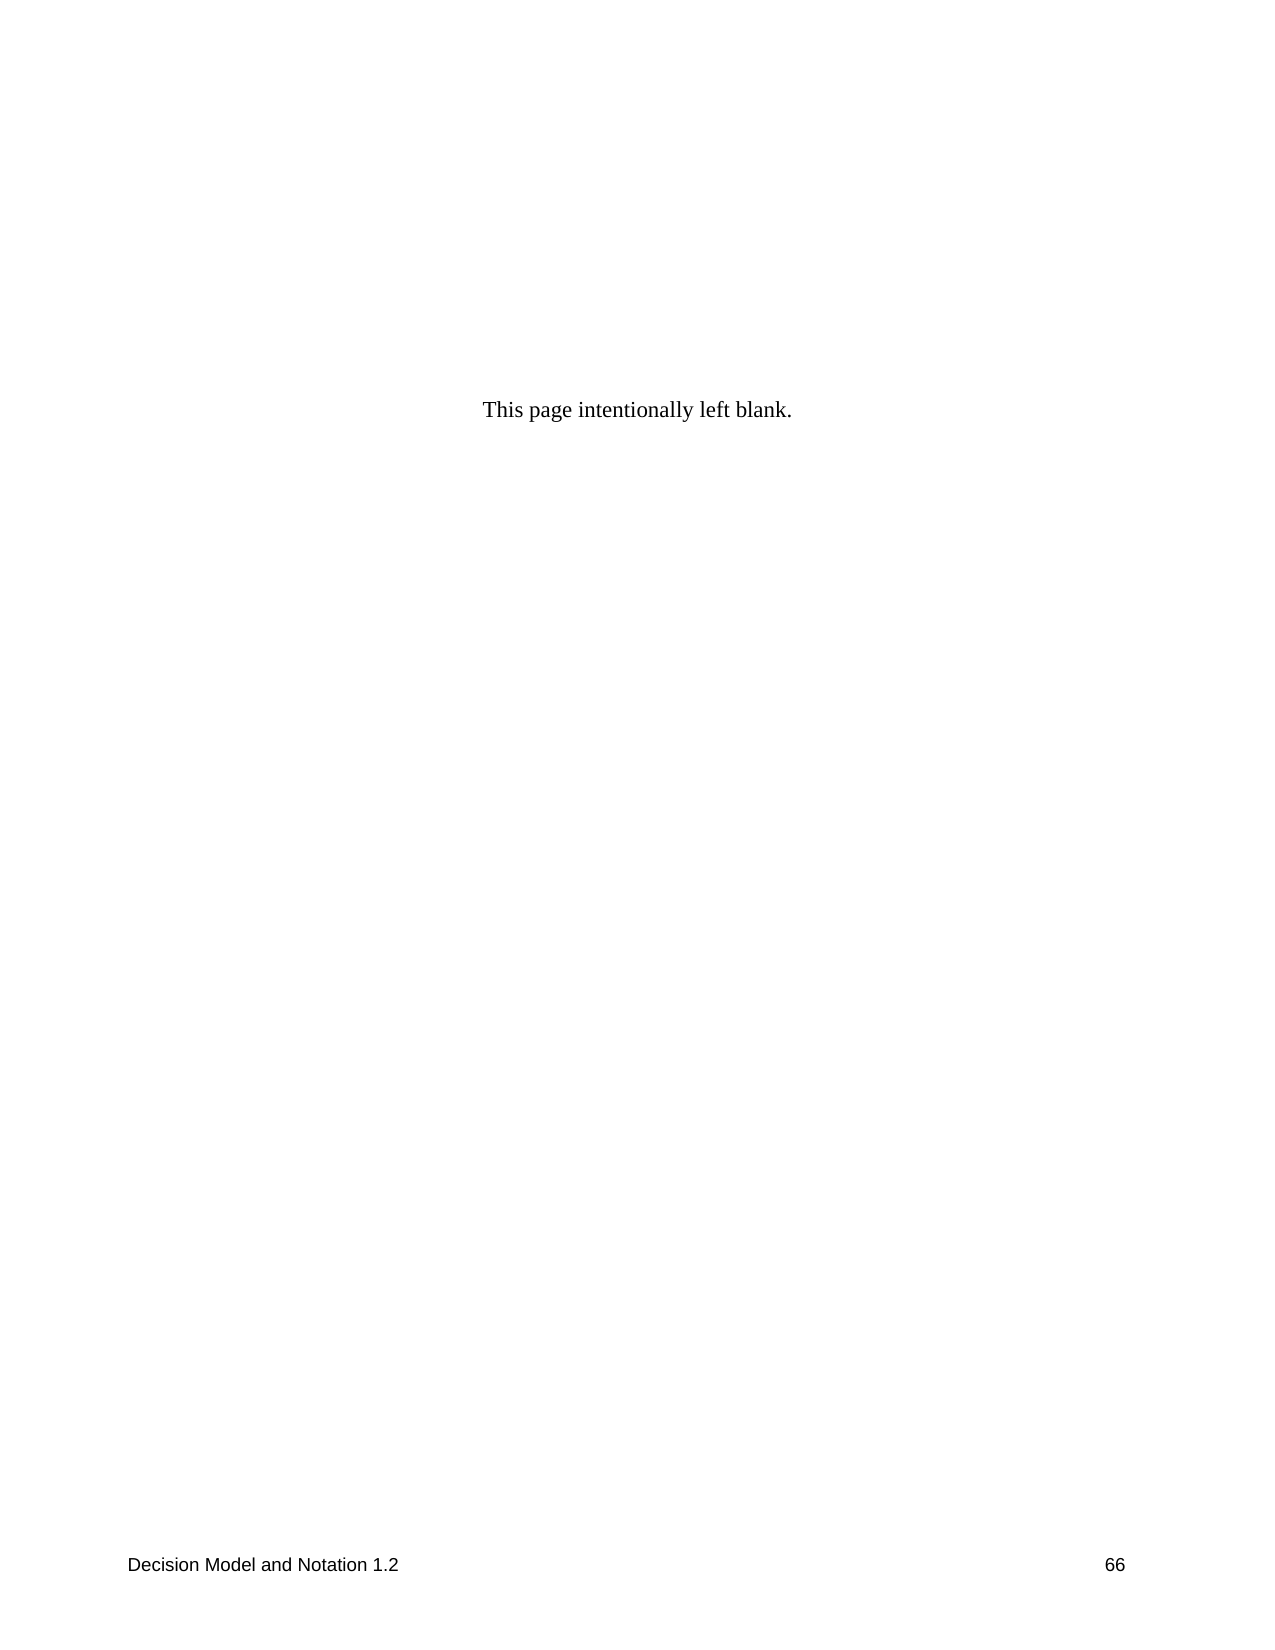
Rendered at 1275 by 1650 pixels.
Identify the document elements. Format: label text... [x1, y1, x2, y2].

text This page intentionally left blank. [127, 396, 1147, 422]
